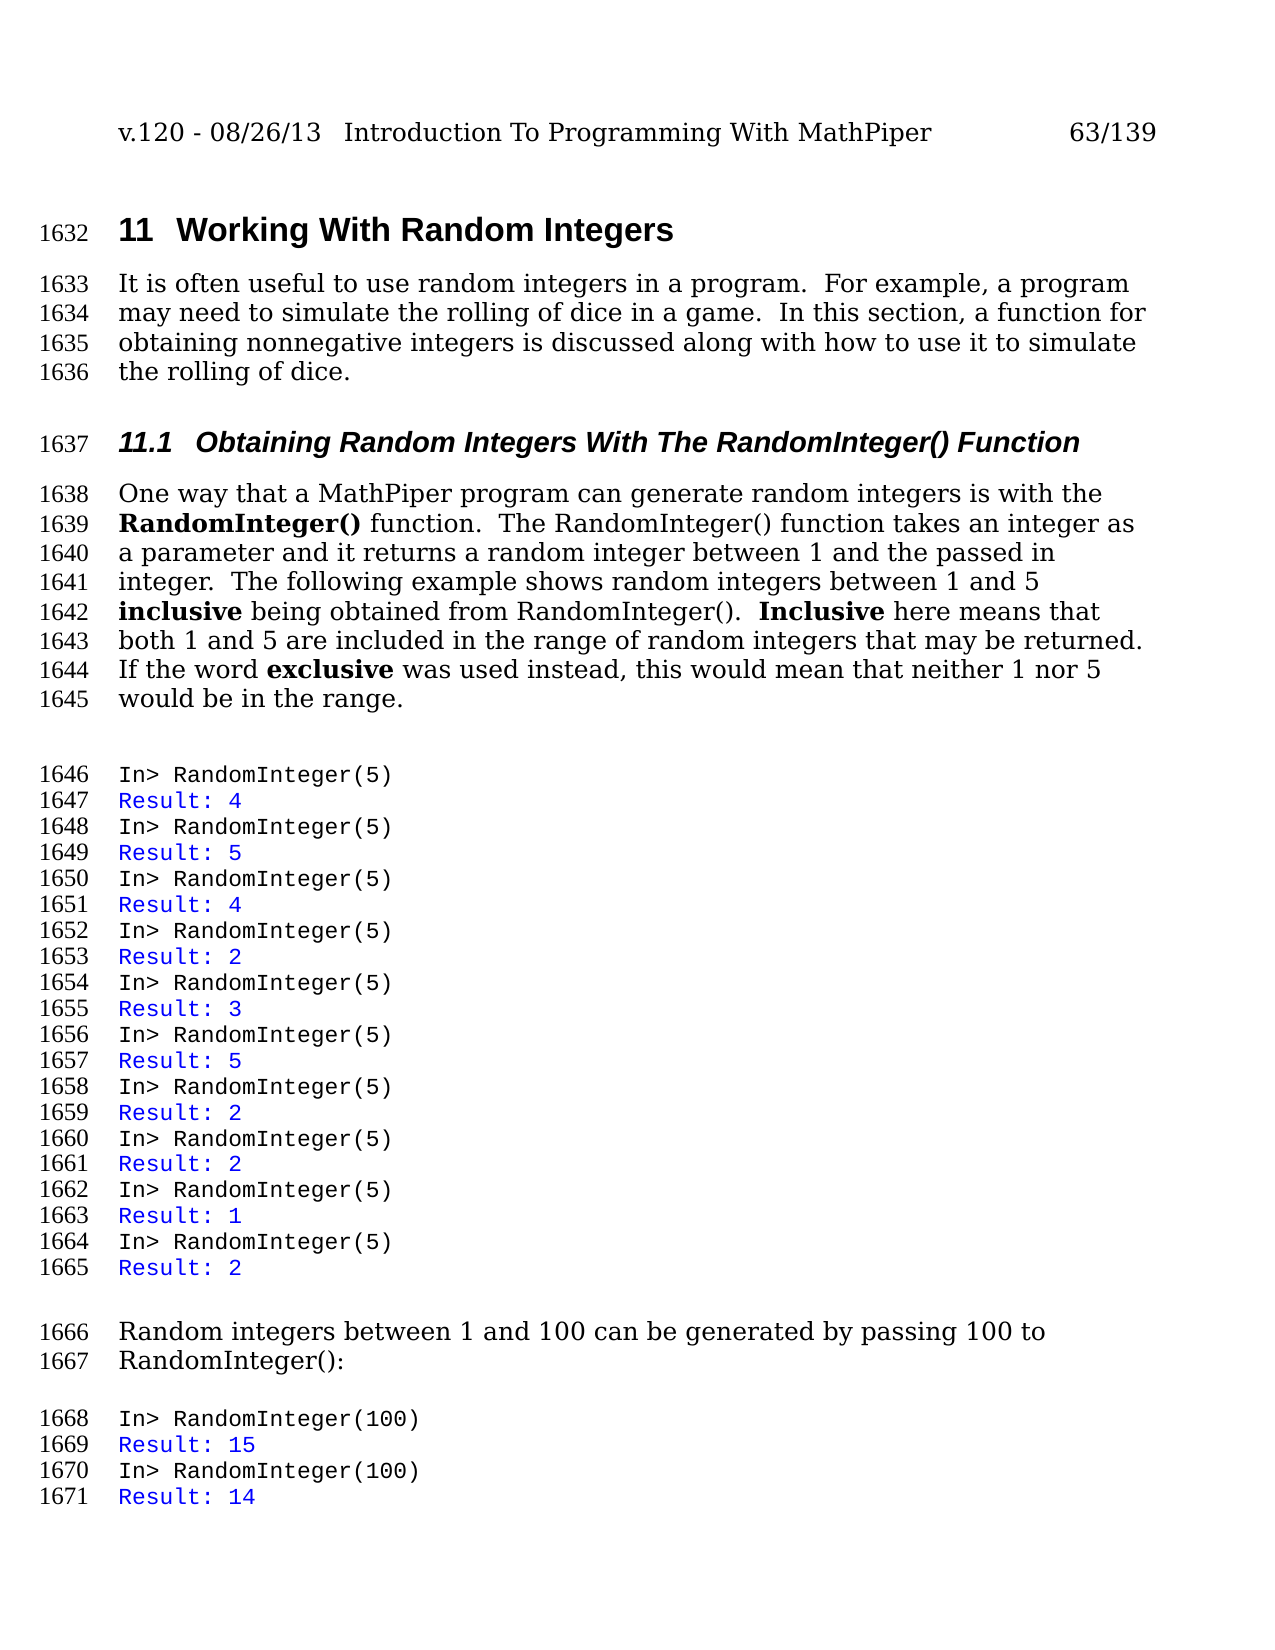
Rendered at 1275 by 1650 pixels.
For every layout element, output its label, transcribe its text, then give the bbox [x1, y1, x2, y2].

text Result: 3 [118, 997, 1157, 1023]
text In> RandomInteger(5) [118, 1179, 1157, 1205]
text Result: 4 [118, 893, 1157, 919]
text In> RandomInteger(5) [118, 919, 1157, 945]
text In> RandomInteger(5) [118, 971, 1157, 997]
text In> RandomInteger(5) [118, 764, 1157, 790]
text Result: 5 [118, 1049, 1157, 1075]
text Result: 2 [118, 1101, 1157, 1127]
text Random integers between 1 and 100 can be generated by passing 100 to RandomInteger(): [118, 1317, 1157, 1376]
text One way that a MathPiper program can generate random integers is with the RandomInteger() function. The RandomInteger() function takes an integer as a parameter and it returns a random integer between 1 and the passed in integer. The following example shows random integers between 1 and 5 inclusive being obtained from RandomInteger(). Inclusive here means that both 1 and 5 are included in the range of random integers that may be returned. If the word exclusive was used instead, this would mean that neither 1 nor 5 would be in the range. [118, 479, 1157, 713]
text Result: 1 [118, 1205, 1157, 1231]
text In> RandomInteger(5) [118, 1231, 1157, 1257]
text In> RandomInteger(100) [118, 1459, 1157, 1486]
text Result: 5 [118, 842, 1157, 867]
text It is often useful to use random integers in a program. For example, a program may need to simulate the rolling of dice in a game. In this section, a function for obtaining nonnegative integers is discussed along with how to use it to simulate the rolling of dice. [118, 269, 1157, 386]
text Result: 2 [118, 1257, 1157, 1282]
text Result: 2 [118, 1153, 1157, 1179]
text In> RandomInteger(5) [118, 1127, 1157, 1153]
text Result: 2 [118, 945, 1157, 971]
text Result: 4 [118, 790, 1157, 816]
text In> RandomInteger(5) [118, 1023, 1157, 1049]
text In> RandomInteger(5) [118, 1075, 1157, 1101]
text In> RandomInteger(5) [118, 867, 1157, 893]
text Result: 14 [118, 1486, 1157, 1511]
subtitle Working With Random Integers [118, 210, 1157, 248]
text In> RandomInteger(100) [118, 1408, 1157, 1434]
subtitle Obtaining Random Integers With The RandomInteger() Function [118, 425, 1157, 459]
text In> RandomInteger(5) [118, 816, 1157, 842]
text Result: 15 [118, 1434, 1157, 1459]
